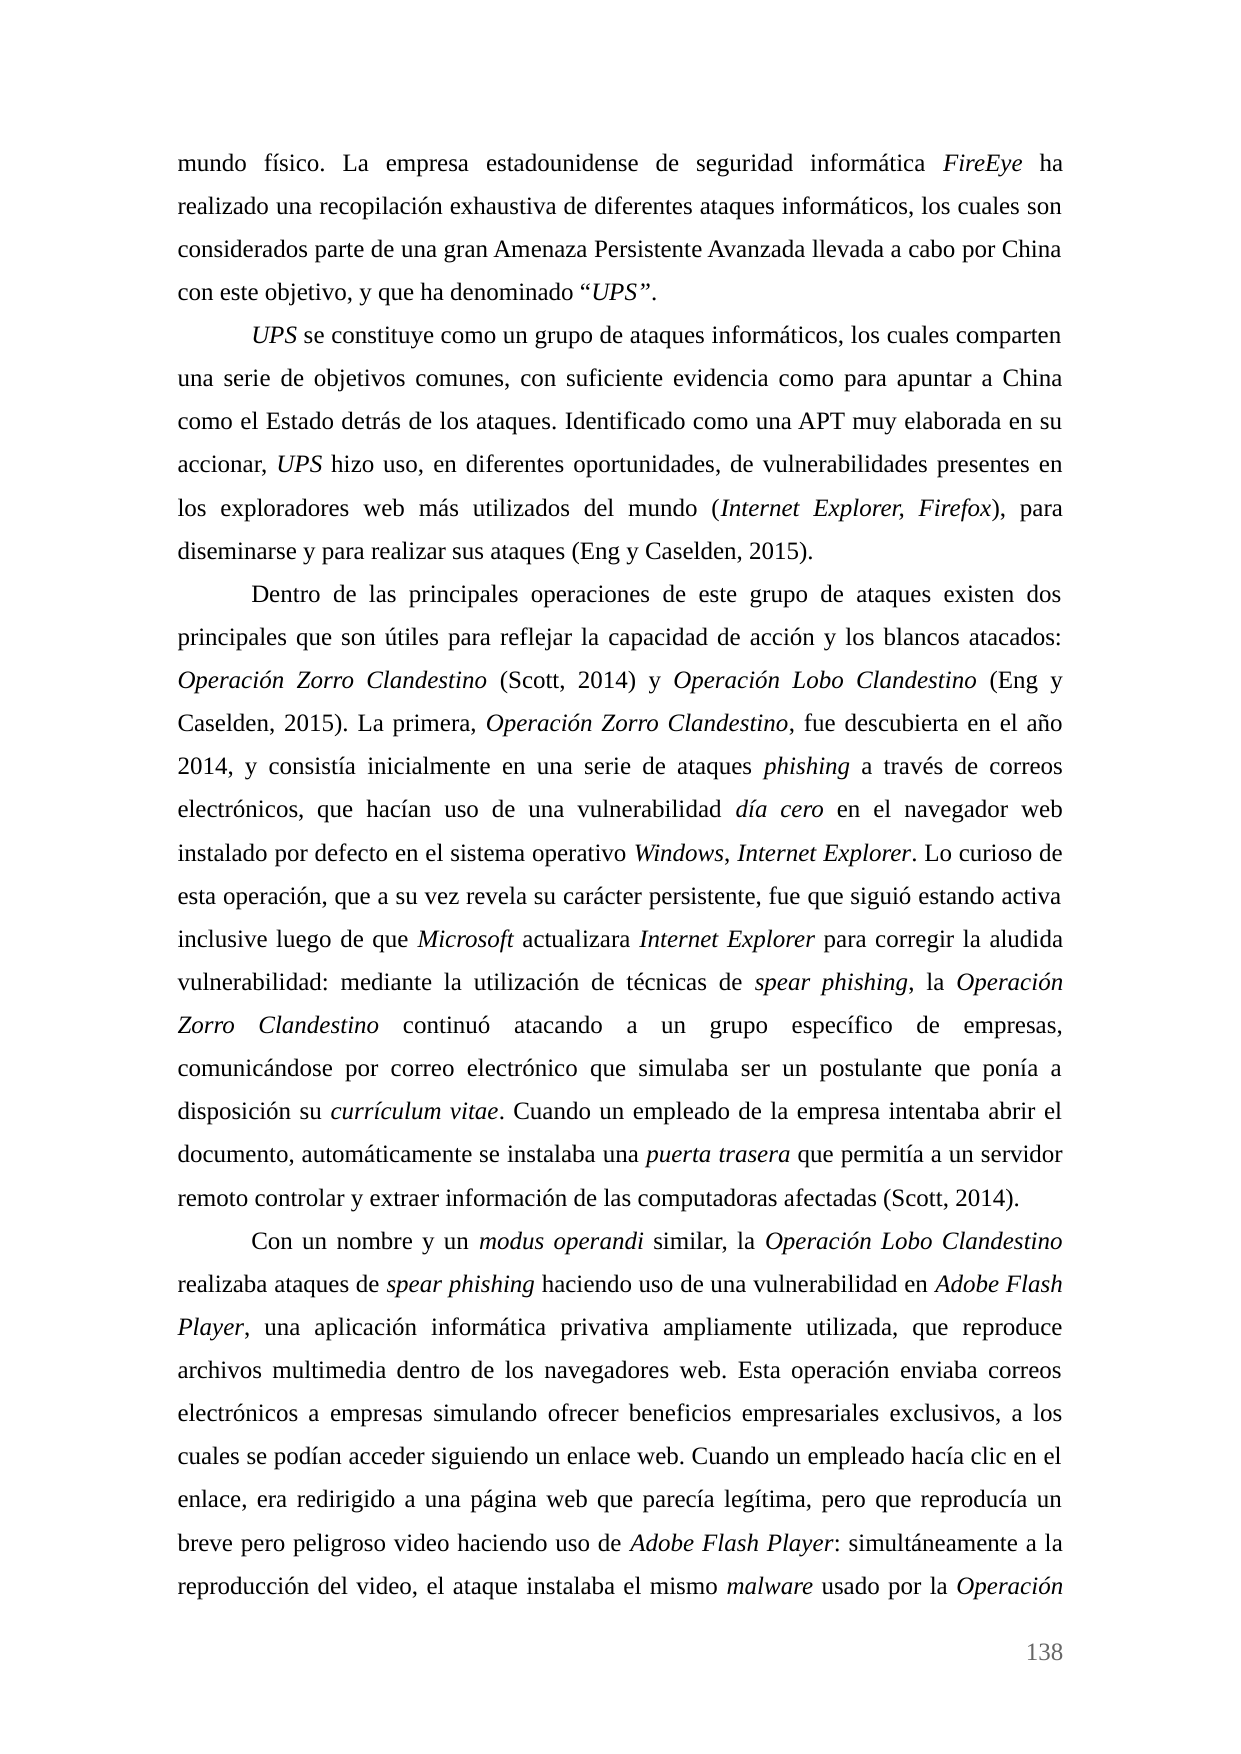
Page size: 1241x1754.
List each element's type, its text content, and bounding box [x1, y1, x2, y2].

text Dentro de las principales operaciones de este grupo de ataques existen dos principales que son útiles para reflejar la capacidad de acción y los blancos atacados: Operación Zorro Clandestino (Scott, 2014) y Operación Lobo Clandestino (Eng y Caselden, 2015). La primera, Operación Zorro Clandestino, fue descubierta en el año 2014, y consistía inicialmente en una serie de ataques phishing a través de correos electrónicos, que hacían uso de una vulnerabilidad día cero en el navegador web instalado por defecto en el sistema operativo Windows, Internet Explorer. Lo curioso de esta operación, que a su vez revela su carácter persistente, fue que siguió estando activa inclusive luego de que Microsoft actualizara Internet Explorer para corregir la aludida vulnerabilidad: mediante la utilización de técnicas de spear phishing, la Operación Zorro Clandestino continuó atacando a un grupo específico de empresas, comunicándose por correo electrónico que simulaba ser un postulante que ponía a disposición su currículum vitae. Cuando un empleado de la empresa intentaba abrir el documento, automáticamente se instalaba una puerta trasera que permitía a un servidor remoto controlar y extraer información de las computadoras afectadas (Scott, 2014). [177, 579, 1063, 1211]
text Con un nombre y un modus operandi similar, la Operación Lobo Clandestino realizaba ataques de spear phishing haciendo uso de una vulnerabilidad en Adobe Flash Player, una aplicación informática privativa ampliamente utilizada, que reproduce archivos multimedia dentro de los navegadores web. Esta operación enviaba correos electrónicos a empresas simulando ofrecer beneficios empresariales exclusivos, a los cuales se podían acceder siguiendo un enlace web. Cuando un empleado hacía clic en el enlace, era redirigido a una página web que parecía legítima, pero que reproducía un breve pero peligroso video haciendo uso de Adobe Flash Player: simultáneamente a la reproducción del video, el ataque instalaba el mismo malware usado por la Operación [177, 1226, 1063, 1599]
text UPS se constituye como un grupo de ataques informáticos, los cuales comparten una serie de objetivos comunes, con suficiente evidencia como para apuntar a China como el Estado detrás de los ataques. Identificado como una APT muy elaborada en su accionar, UPS hizo uso, en diferentes oportunidades, de vulnerabilidades presentes en los exploradores web más utilizados del mundo (Internet Explorer, Firefox), para diseminarse y para realizar sus ataques (Eng y Caselden, 2015). [177, 320, 1063, 564]
text mundo físico. La empresa estadounidense de seguridad informática FireEye ha realizado una recopilación exhaustiva de diferentes ataques informáticos, los cuales son considerados parte de una gran Amenaza Persistente Avanzada llevada a cabo por China con este objetivo, y que ha denominado “UPS”. [177, 148, 1063, 306]
